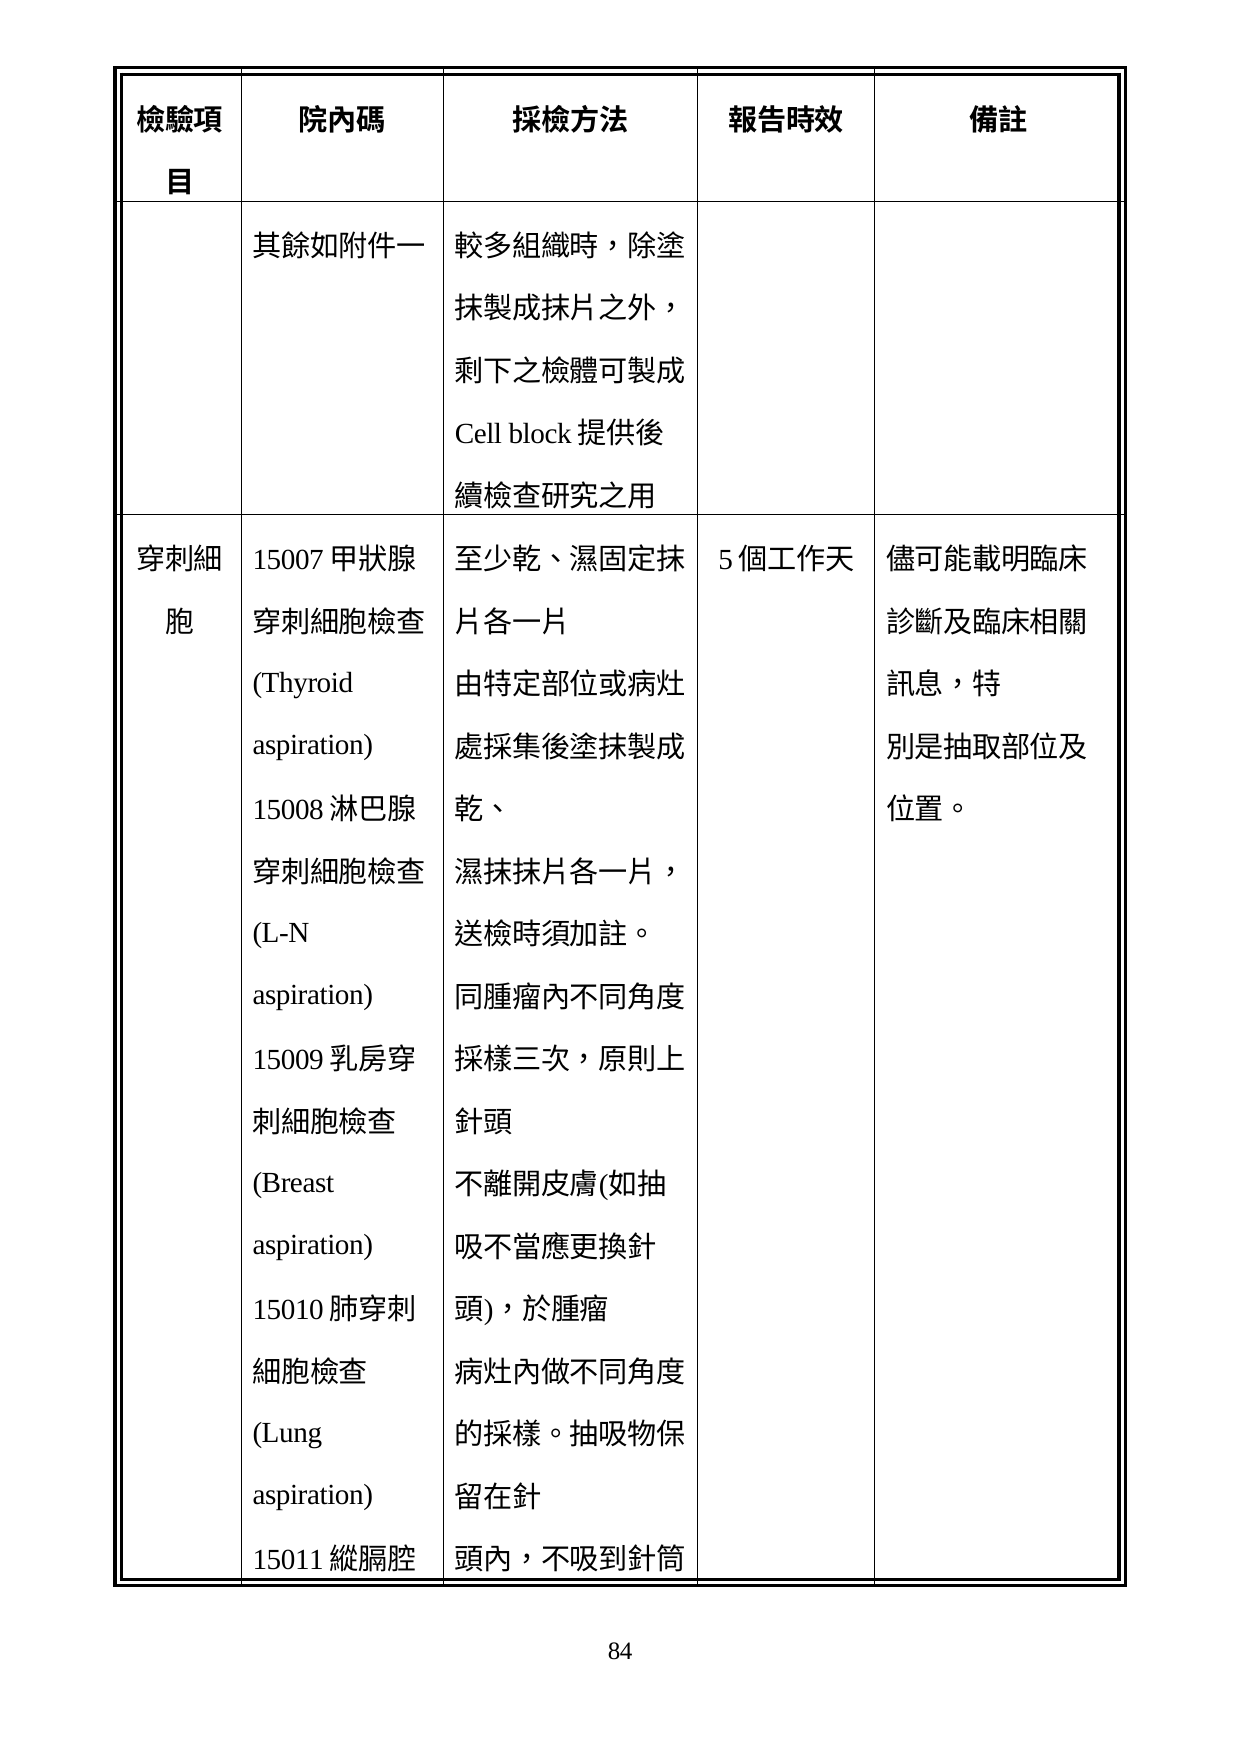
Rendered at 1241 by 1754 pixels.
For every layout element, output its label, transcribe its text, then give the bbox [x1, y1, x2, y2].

table_cell [698, 202, 874, 514]
table_header [444, 69, 697, 73]
table_cell 15007甲狀腺穿刺細胞檢查(Thyroid aspiration) 15008淋巴腺穿刺細胞檢查(L-N aspiration) 15009乳房穿刺細胞檢查(Breast aspiration) 15010肺穿刺細胞檢查 (Lung aspiration) 15011縱膈腔 [242, 515, 443, 1578]
table_header 採檢方法 [444, 76, 697, 201]
table_header 報告時效 [698, 76, 874, 201]
table_header 檢驗項目 [118, 69, 241, 201]
table_cell 至少乾、濕固定抹片各一片 由特定部位或病灶處採集後塗抹製成乾、 濕抹抹片各一片，送檢時須加註。 同腫瘤內不同角度採樣三次，原則上針頭 不離開皮膚(如抽吸不當應更換針頭)，於腫瘤 病灶內做不同角度的採樣。抽吸物保留在針 頭內，不吸到針筒 [444, 515, 697, 1578]
table_cell 穿刺細胞 [123, 515, 241, 1578]
table_cell 較多組織時，除塗抹製成抹片之外，剩下之檢體可製成Cell block提供後續檢查研究之用 [444, 202, 697, 514]
table_cell 儘可能載明臨床診斷及臨床相關訊息，特 別是抽取部位及位置。 [875, 515, 1117, 1578]
table_cell 5個工作天 [698, 515, 874, 1578]
table_header 備註 [875, 69, 1122, 201]
table_header 院內碼 [242, 76, 443, 201]
table_cell 其餘如附件一 [242, 202, 443, 514]
table_header [698, 69, 874, 73]
table_cell [875, 202, 1117, 514]
table_cell [123, 202, 241, 514]
table_header [242, 69, 443, 73]
